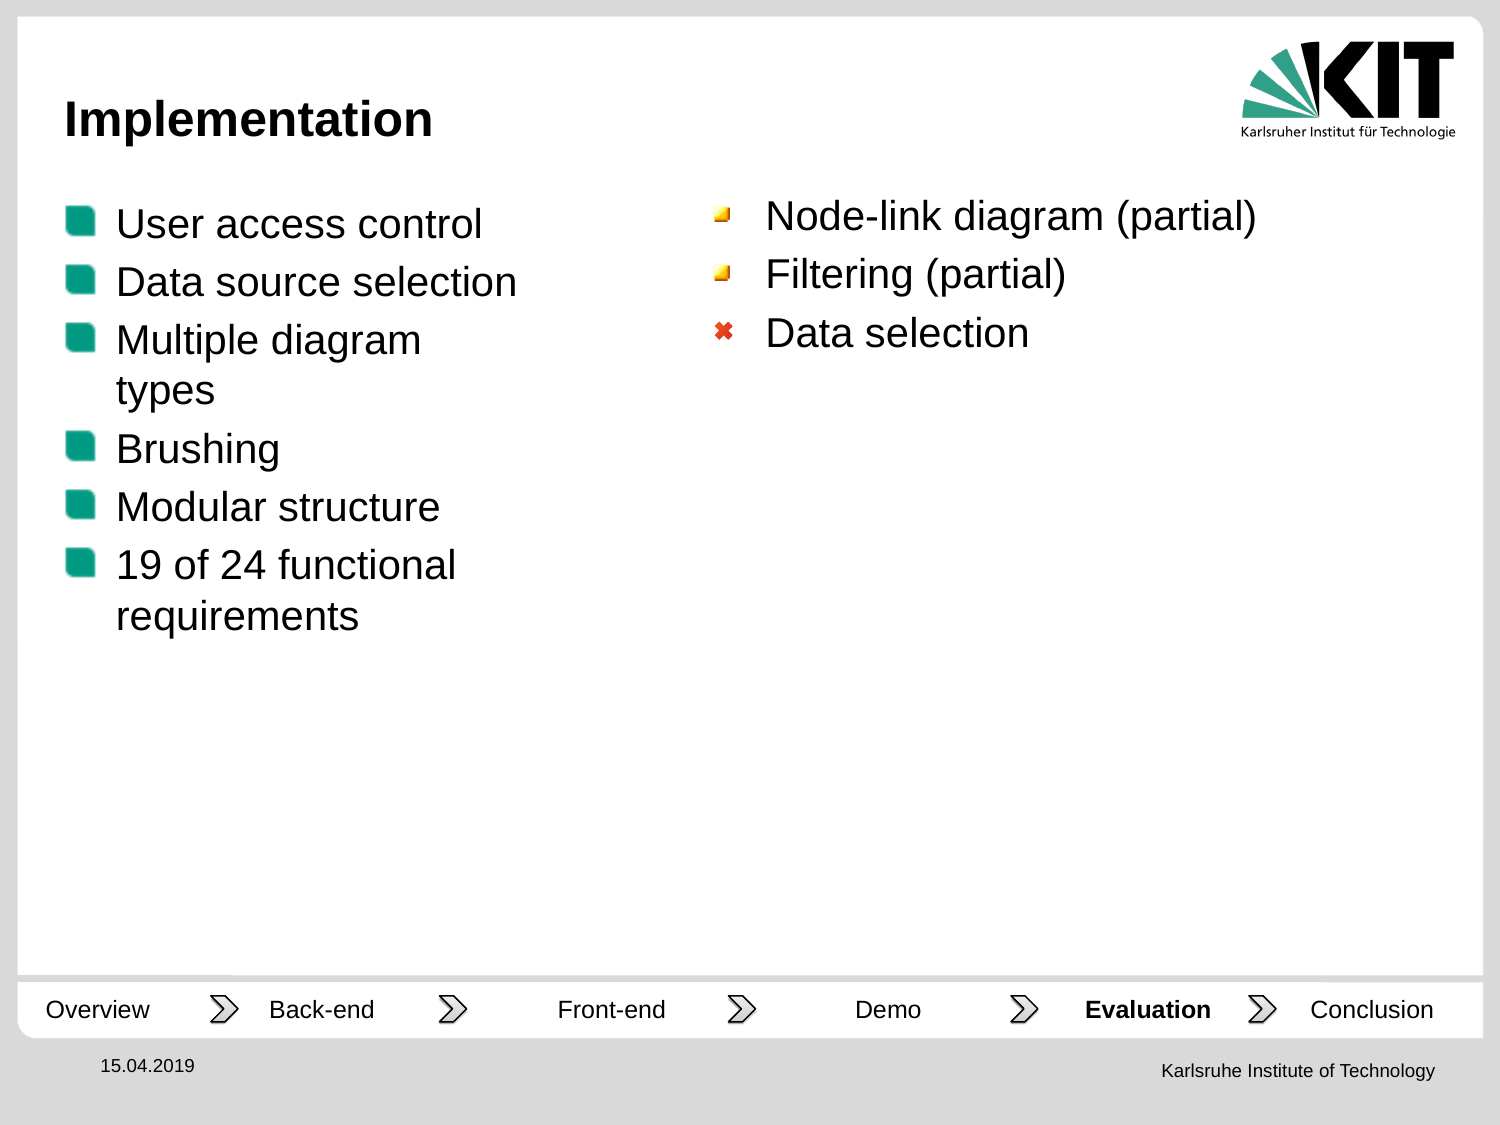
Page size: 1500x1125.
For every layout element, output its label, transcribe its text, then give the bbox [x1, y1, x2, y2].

list Node-link diagram (partial) Filtering (partial) Data selection [713, 188, 1279, 958]
text_box Demo [840, 986, 937, 1031]
picture [0, 0, 1500, 1125]
text_box Overview [30, 986, 194, 1031]
list User access control Data source selection Multiple diagram types Brushing Modular structure 19 of 24 functional requirements [64, 196, 520, 966]
text_box [728, 995, 756, 1022]
text_box [1248, 995, 1277, 1022]
text_box [439, 995, 467, 1022]
text_box Evaluation [1070, 986, 1227, 1031]
text_box Front-end [542, 986, 682, 1031]
text_box Back-end [254, 986, 418, 1031]
text_box Conclusion [1295, 986, 1500, 1031]
text_box [1010, 995, 1038, 1022]
text_box 15.04.2019 [100, 1053, 272, 1113]
title Implementation [64, 54, 1198, 147]
text_box [210, 995, 238, 1022]
